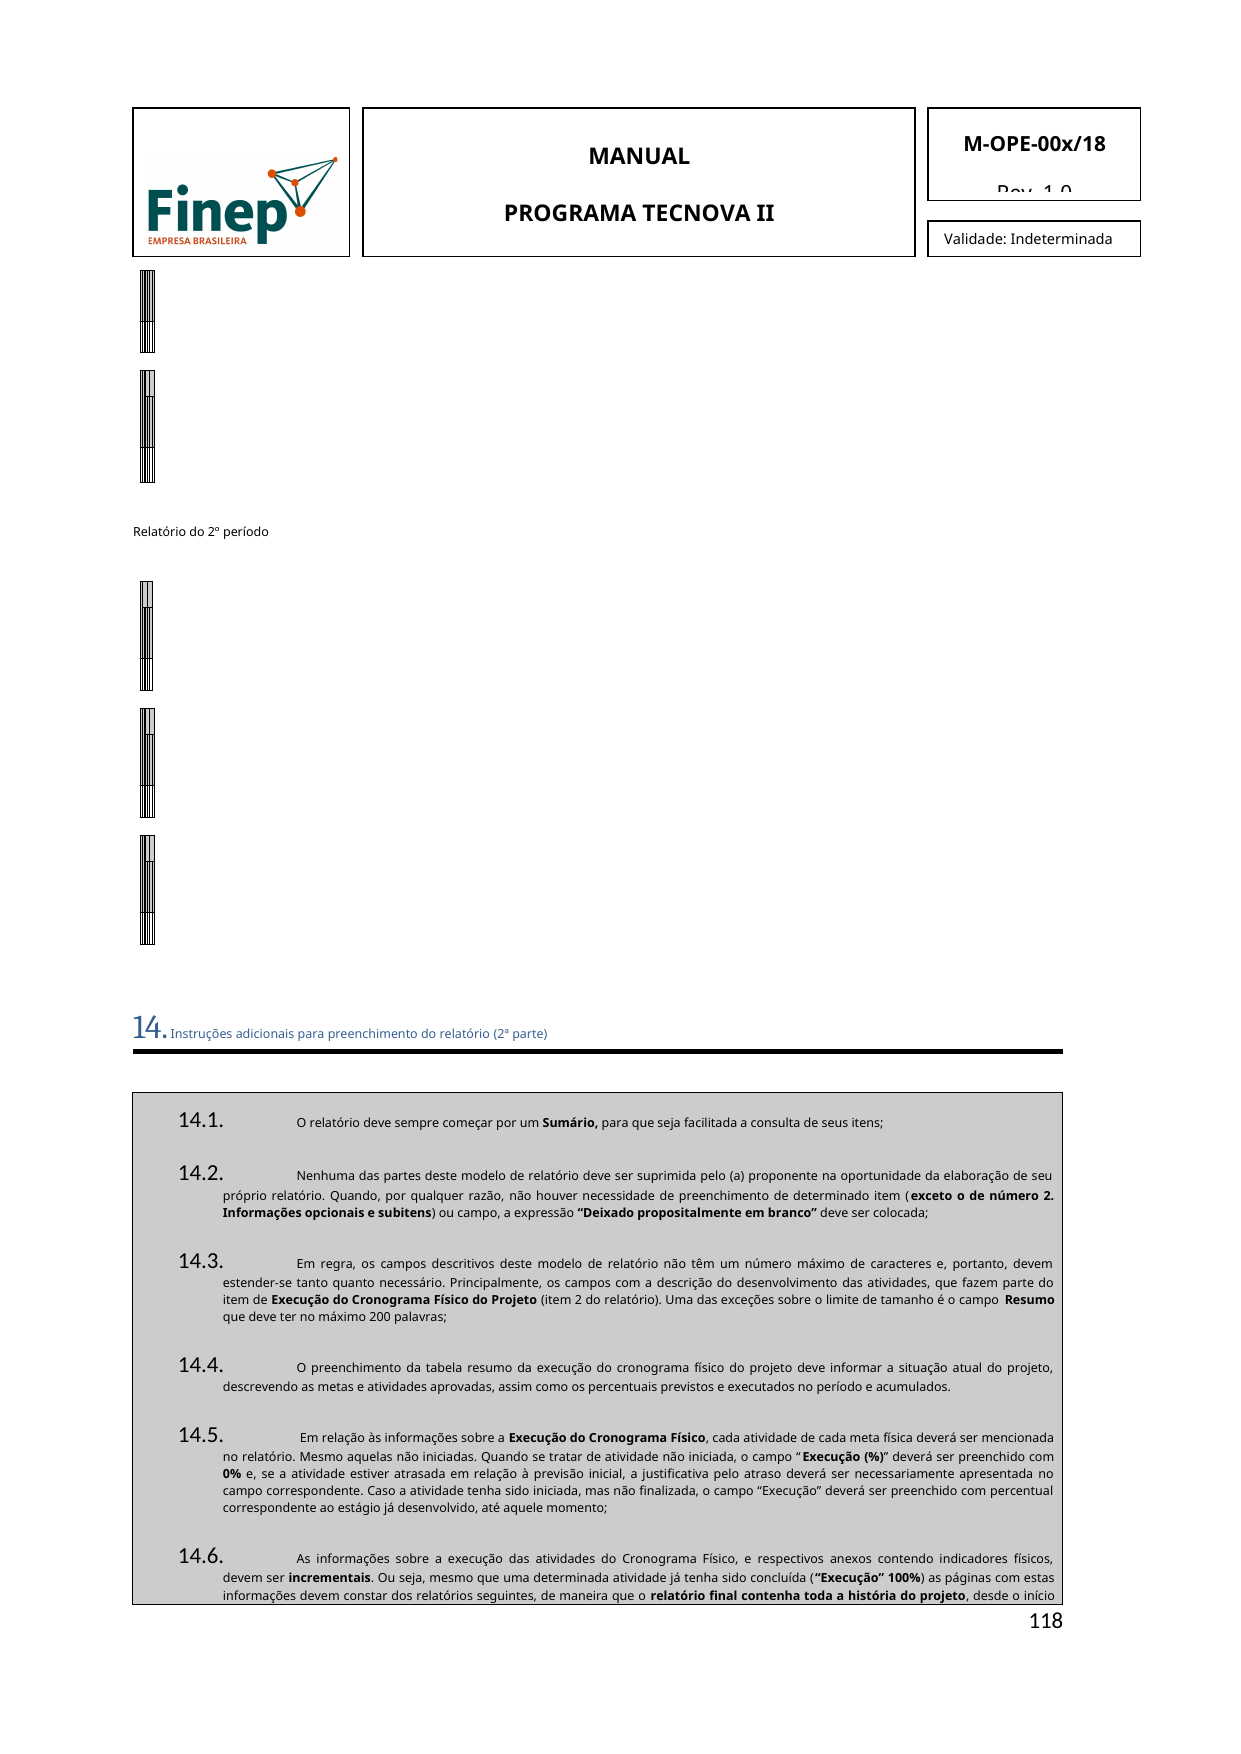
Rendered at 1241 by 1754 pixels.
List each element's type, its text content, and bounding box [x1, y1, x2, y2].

table_header O relatório deve sempre começar por um Sumário, para que seja facilitada a consulta de seus itens; Nenhuma das partes deste modelo de relatório deve ser suprimida pelo (a) proponente na oportunidade da elaboração de seu próprio relatório. Quando, por qualquer razão, não houver necessidade de preenchimento de determinado item (exceto o de número 2. Informações opcionais e subitens) ou campo, a expressão “Deixado propositalmente em branco” deve ser colocada; Em regra, os campos descritivos deste modelo de relatório não têm um número máximo de caracteres e, portanto, devem estender-se tanto quanto necessário. Principalmente, os campos com a descrição do desenvolvimento das atividades, que fazem parte do item de Execução do Cronograma Físico do Projeto (item 2 do relatório). Uma das exceções sobre o limite de tamanho é o campo Resumo que deve ter no máximo 200 palavras; O preenchimento da tabela resumo da execução do cronograma físico do projeto deve informar a situação atual do projeto, descrevendo as metas e atividades aprovadas, assim como os percentuais previstos e executados no período e acumulados. Em relação às informações sobre a Execução do Cronograma Físico, cada atividade de cada meta física deverá ser mencionada no relatório. Mesmo aquelas não iniciadas. Quando se tratar de atividade não iniciada, o campo “Execução (%)” deverá ser preenchido com 0% e, se a atividade estiver atrasada em relação à previsão inicial, a justificativa pelo atraso deverá ser necessariamente apresentada no campo correspondente. Caso a atividade tenha sido iniciada, mas não finalizada, o campo “Execução” deverá ser preenchido com percentual correspondente ao estágio já desenvolvido, até aquele momento; As informações sobre a execução das atividades do Cronograma Físico, e respectivos anexos contendo indicadores físicos, devem ser incrementais. Ou seja, mesmo que uma determinada atividade já tenha sido concluída (“Execução” 100%) as páginas com estas informações devem constar dos relatórios seguintes, de maneira que o relatório final contenha toda a história do projeto, desde o início [133, 1093, 1062, 1604]
text Relatório do 2º período [133, 523, 1063, 541]
list Instruções adicionais para preenchimento do relatório (2ª parte) [133, 1009, 1063, 1049]
